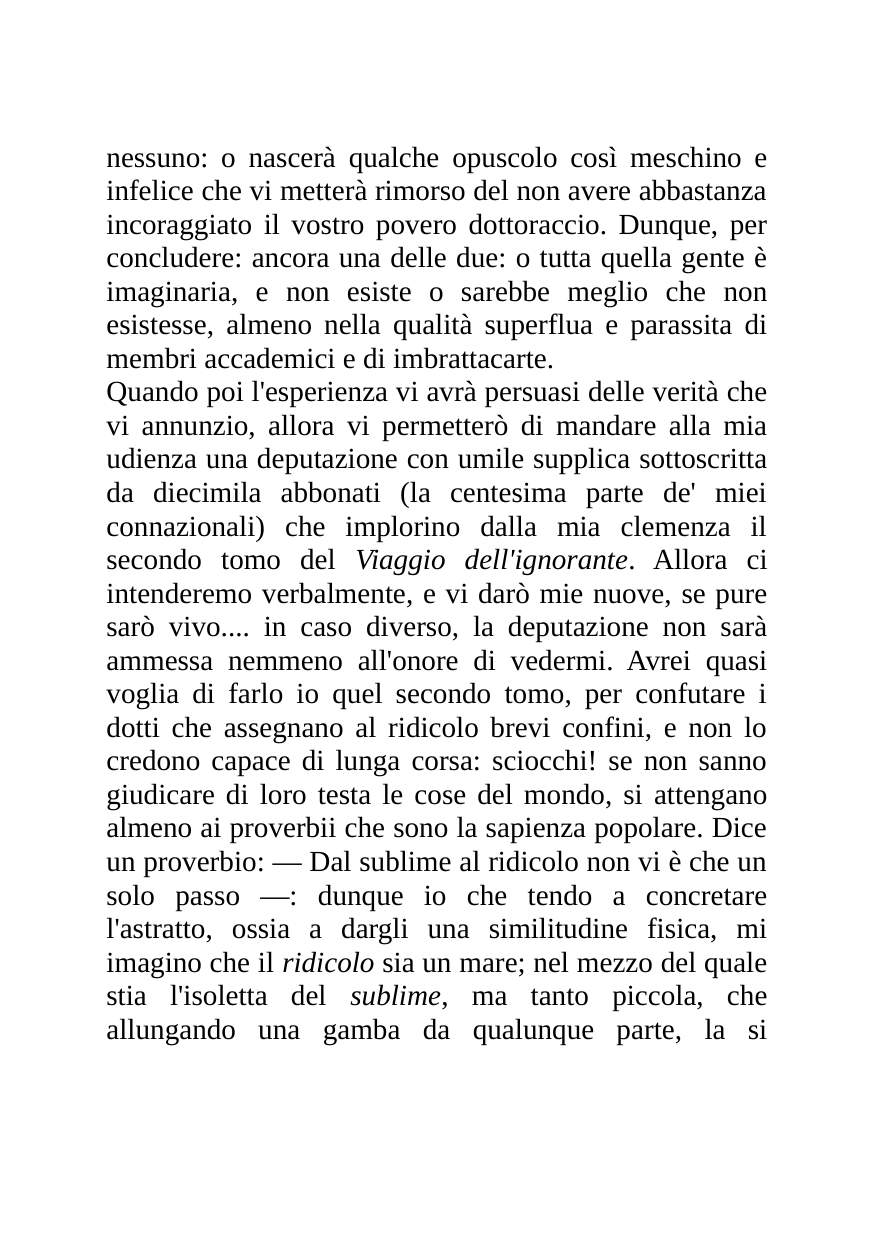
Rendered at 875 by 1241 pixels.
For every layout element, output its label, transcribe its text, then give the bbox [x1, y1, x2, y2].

text Quando poi l'esperienza vi avrà persuasi delle verità che vi annunzio, allora vi permetterò di mandare alla mia udienza una deputazione con umile supplica sottoscritta da diecimila abbonati (la centesima parte de' miei connazionali) che implorino dalla mia clemenza il secondo tomo del Viaggio dell'ignorante. Allora ci intenderemo verbalmente, e vi darò mie nuove, se pure sarò vivo.... in caso diverso, la deputazione non sarà ammessa nemmeno all'onore di vedermi. Avrei quasi voglia di farlo io quel secondo tomo, per confutare i dotti che assegnano al ridicolo brevi confini, e non lo credono capace di lunga corsa: sciocchi! se non sanno giudicare di loro testa le cose del mondo, si attengano almeno ai proverbii che sono la sapienza popolare. Dice un proverbio: ― Dal sublime al ridicolo non vi è che un solo passo ―: dunque io che tendo a concretare l'astratto, ossia a dargli una similitudine fisica, mi imagino che il ridicolo sia un mare; nel mezzo del quale stia l'isoletta del sublime, ma tanto piccola, che allungando una gamba da qualunque parte, la si [106, 374, 768, 1045]
text nessuno: o nascerà qualche opuscolo così meschino e infelice che vi metterà rimorso del non avere abbastanza incoraggiato il vostro povero dottoraccio. Dunque, per concludere: ancora una delle due: o tutta quella gente è imaginaria, e non esiste o sarebbe meglio che non esistesse, almeno nella qualità superflua e parassita di membri accademici e di imbrattacarte. [106, 140, 768, 374]
